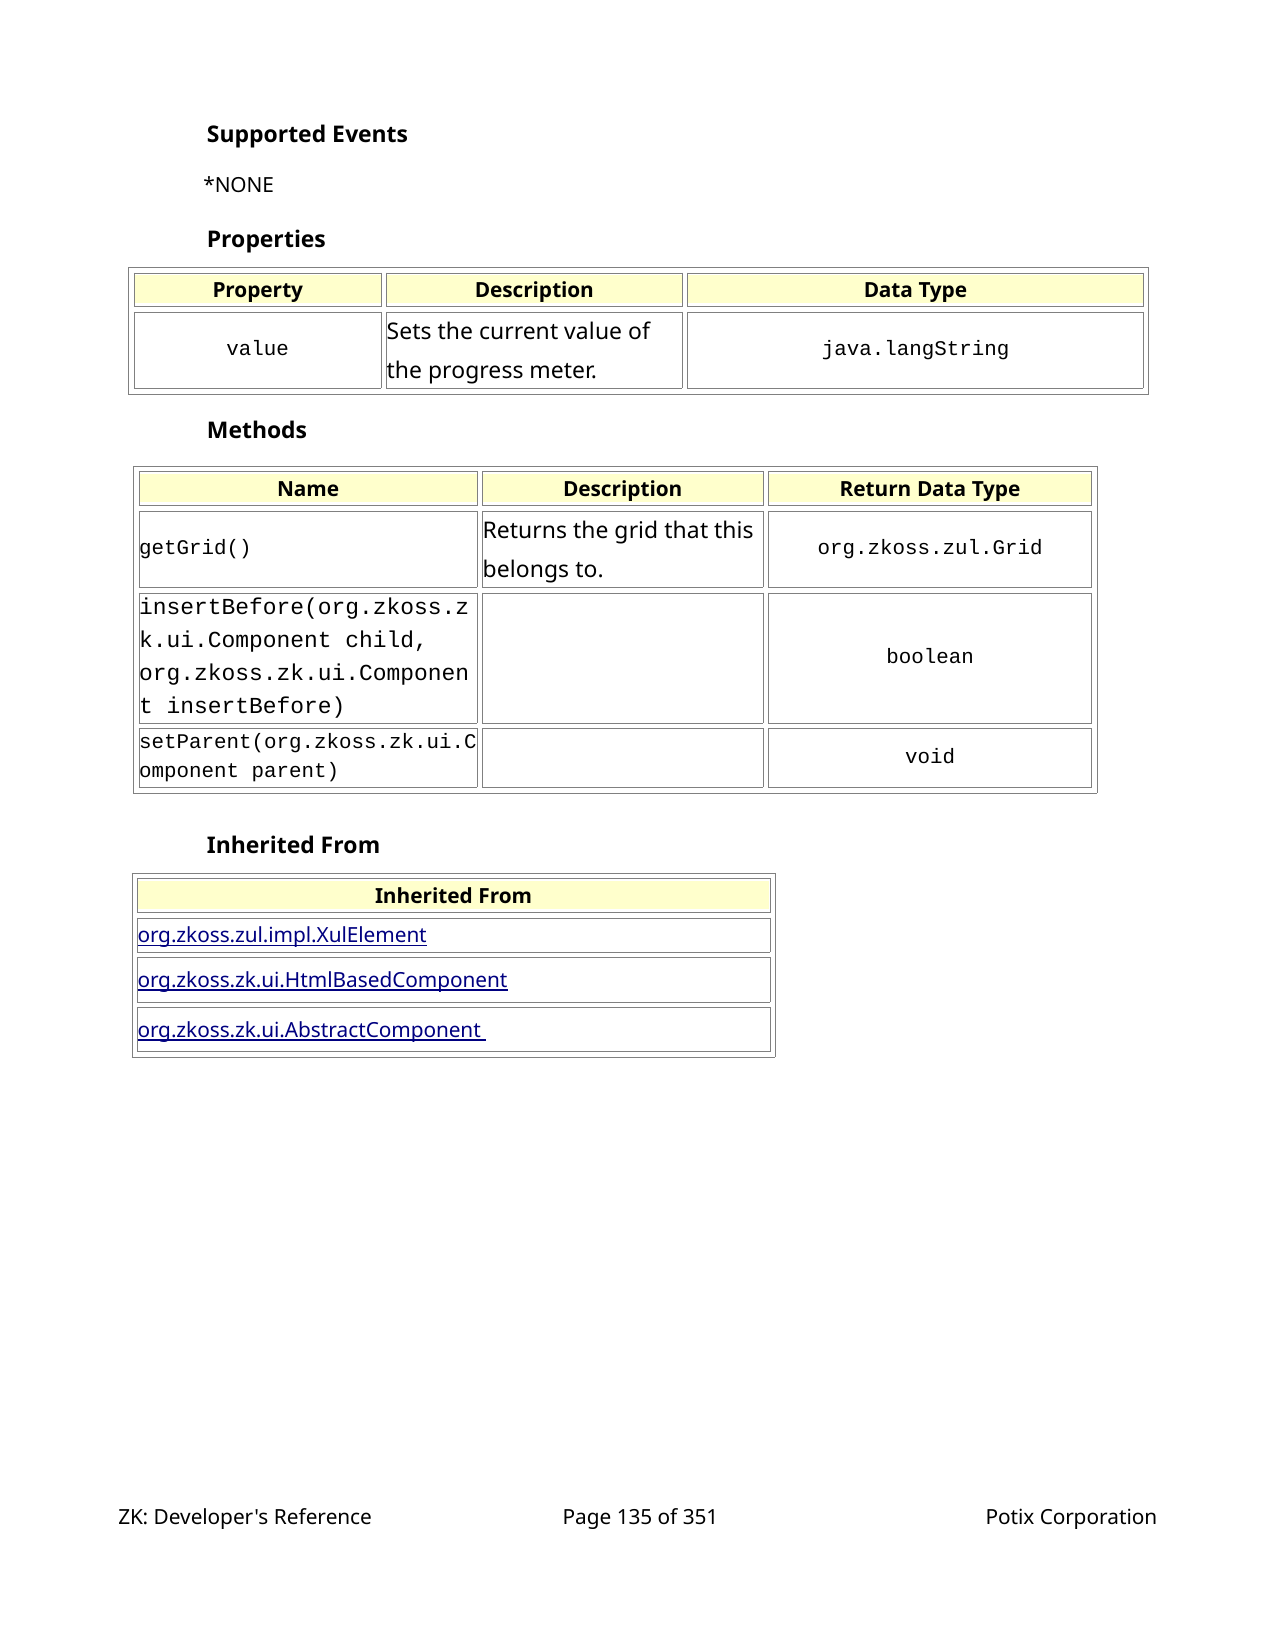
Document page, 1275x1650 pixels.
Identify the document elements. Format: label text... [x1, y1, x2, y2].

subtitle Properties [207, 223, 1157, 254]
table_cell setParent(org.zkoss.zk.ui.Component parent) [136, 723, 479, 787]
table_cell org.zkoss.zul.Grid [766, 505, 1094, 587]
table_cell org.zkoss.zk.ui.HtmlBasedComponent [134, 952, 772, 1002]
text Methods [207, 414, 1157, 445]
table_cell [480, 723, 766, 787]
table_header Property [131, 268, 383, 306]
table_cell Sets the current value of the progress meter. [384, 306, 685, 388]
table_header Name [136, 467, 479, 505]
table_cell [483, 729, 763, 787]
table_cell [483, 594, 763, 723]
table_cell java.langString [685, 306, 1146, 388]
table_cell org.zkoss.zul.impl.XulElement [134, 912, 772, 952]
table_cell Returns the grid that this belongs to. [480, 505, 766, 587]
table_header Description [384, 268, 685, 306]
table_cell org.zkoss.zk.ui.AbstractComponent [134, 1002, 772, 1051]
table_header Description [480, 467, 766, 505]
table_header Return Data Type [766, 467, 1094, 505]
table_cell void [766, 723, 1094, 787]
table_cell boolean [766, 587, 1094, 723]
table_header Data Type [685, 268, 1146, 306]
table_cell insertBefore(org.zkoss.zk.ui.Component child, org.zkoss.zk.ui.Component insertBefore) [136, 587, 479, 723]
table_cell getGrid() [136, 505, 479, 587]
table_header Inherited From [134, 874, 772, 912]
subtitle Inherited From [207, 829, 1157, 860]
table_cell [480, 587, 766, 723]
subtitle Supported Events [207, 118, 1157, 149]
table_cell value [131, 306, 383, 388]
text *NONE [118, 170, 1157, 198]
